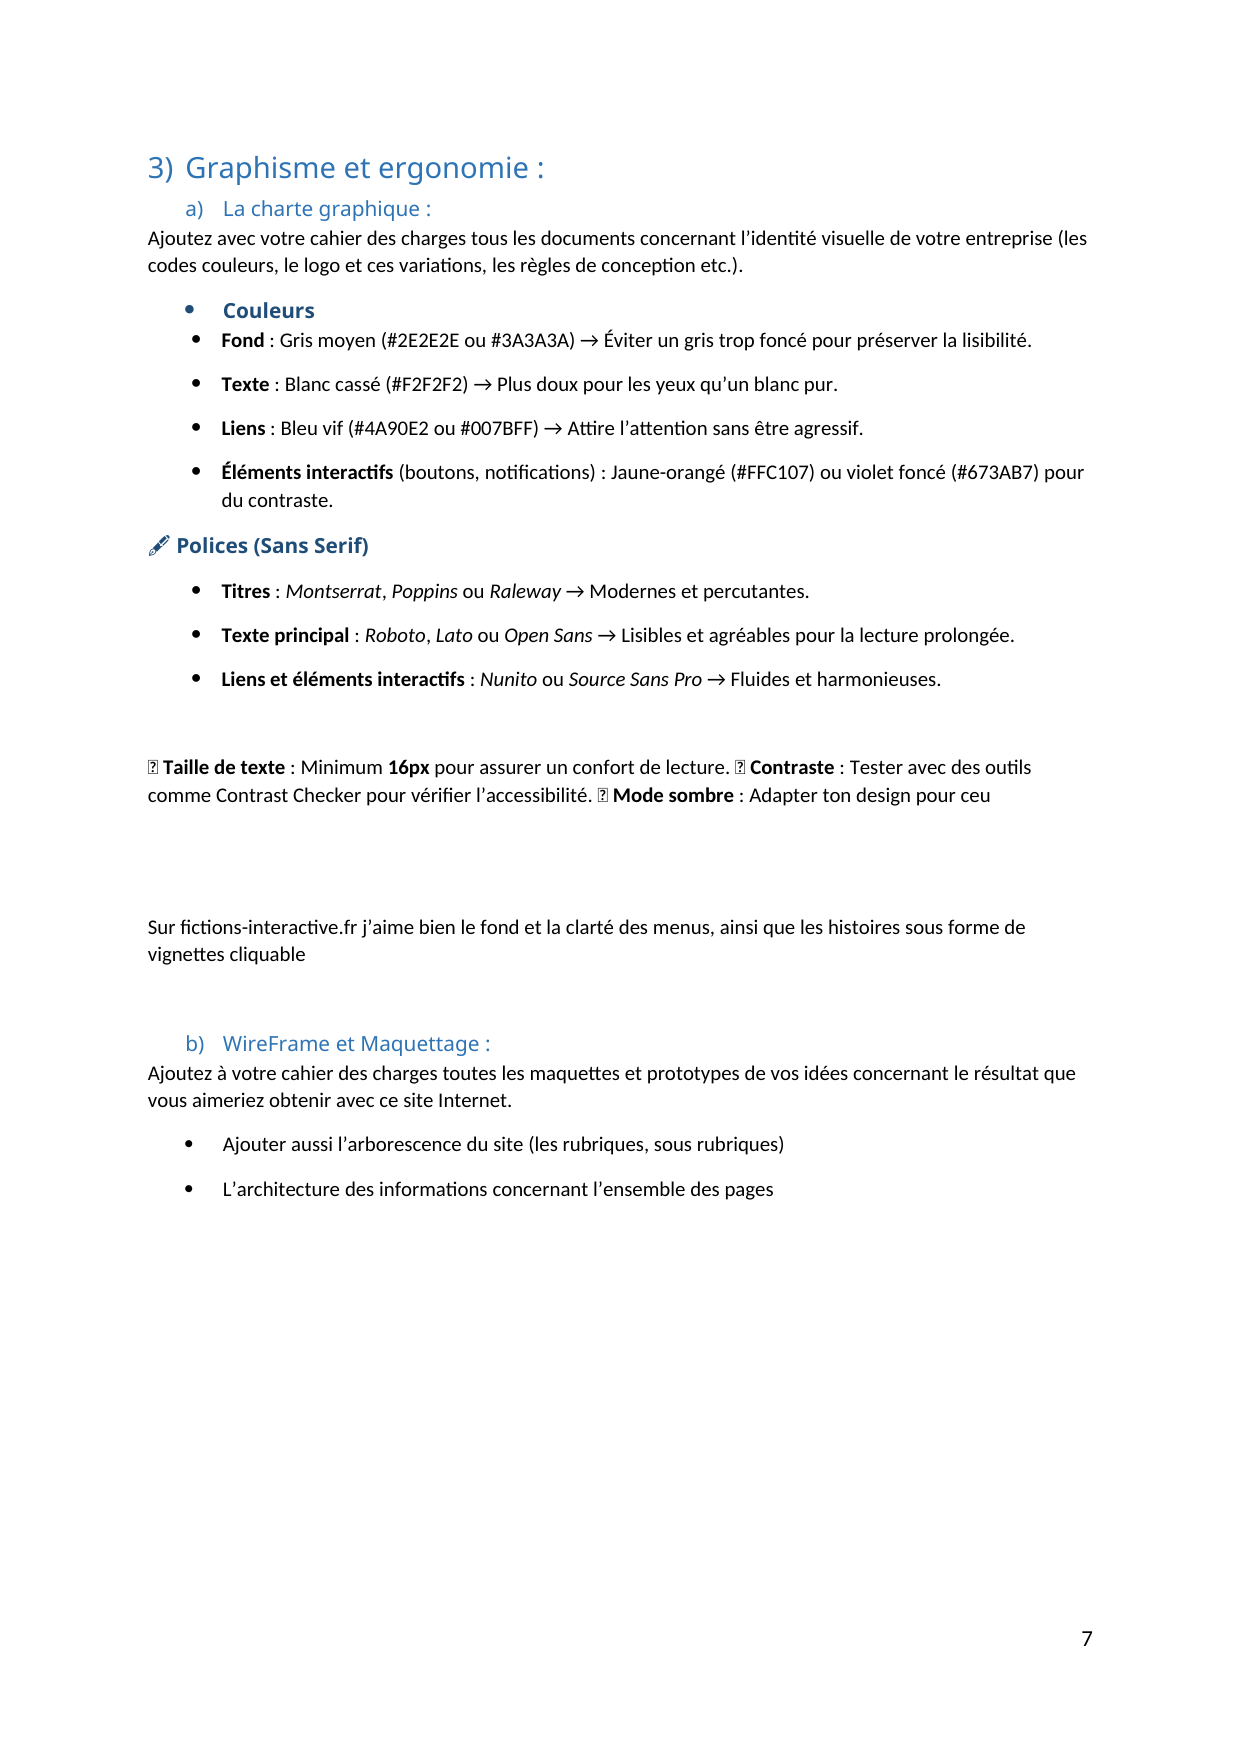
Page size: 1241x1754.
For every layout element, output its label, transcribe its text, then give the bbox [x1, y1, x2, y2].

subtitle 🖋 Polices (Sans Serif) [148, 531, 1093, 559]
list Liens et éléments interactifs : Nunito ou Source Sans Pro → Fluides et harmonieuses. [192, 666, 1093, 692]
text ✅ Taille de texte : Minimum 16px pour assurer un confort de lecture. ✅ Contraste : Tester avec des outils comme Contrast Checker pour vérifier l’accessibilité. ✅ Mode sombre : Adapter ton design pour ceu [148, 754, 1093, 807]
list Ajouter aussi l’arborescence du site (les rubriques, sous rubriques) [185, 1132, 1093, 1157]
list L’architecture des informations concernant l’ensemble des pages [185, 1176, 1093, 1201]
list Liens : Bleu vif (#4A90E2 ou #007BFF) → Attire l’attention sans être agressif. [192, 415, 1093, 441]
text Sur fictions-interactive.fr j’aime bien le fond et la clarté des menus, ainsi que les histoires sous forme de vignettes cliquable [148, 914, 1093, 967]
list Titres : Montserrat, Poppins ou Raleway → Modernes et percutantes. [192, 578, 1093, 604]
subtitle Graphisme et ergonomie : [148, 148, 1093, 187]
list Fond : Gris moyen (#2E2E2E ou #3A3A3A) → Éviter un gris trop foncé pour préserver la lisibilité. [192, 327, 1093, 353]
subtitle WireFrame et Maquettage : [185, 1029, 1093, 1058]
list Texte principal : Roboto, Lato ou Open Sans → Lisibles et agréables pour la lecture prolongée. [192, 622, 1093, 648]
text Ajoutez avec votre cahier des charges tous les documents concernant l’identité visuelle de votre entreprise (les codes couleurs, le logo et ces variations, les règles de conception etc.). [148, 225, 1093, 278]
subtitle La charte graphique : [185, 194, 1093, 223]
text Ajoutez à votre cahier des charges toutes les maquettes et prototypes de vos idées concernant le résultat que vous aimeriez obtenir avec ce site Internet. [148, 1060, 1093, 1113]
list Texte : Blanc cassé (#F2F2F2) → Plus doux pour les yeux qu’un blanc pur. [192, 371, 1093, 397]
list Éléments interactifs (boutons, notifications) : Jaune-orangé (#FFC107) ou violet foncé (#673AB7) pour du contraste. [192, 459, 1093, 512]
subtitle Couleurs [185, 297, 1093, 325]
